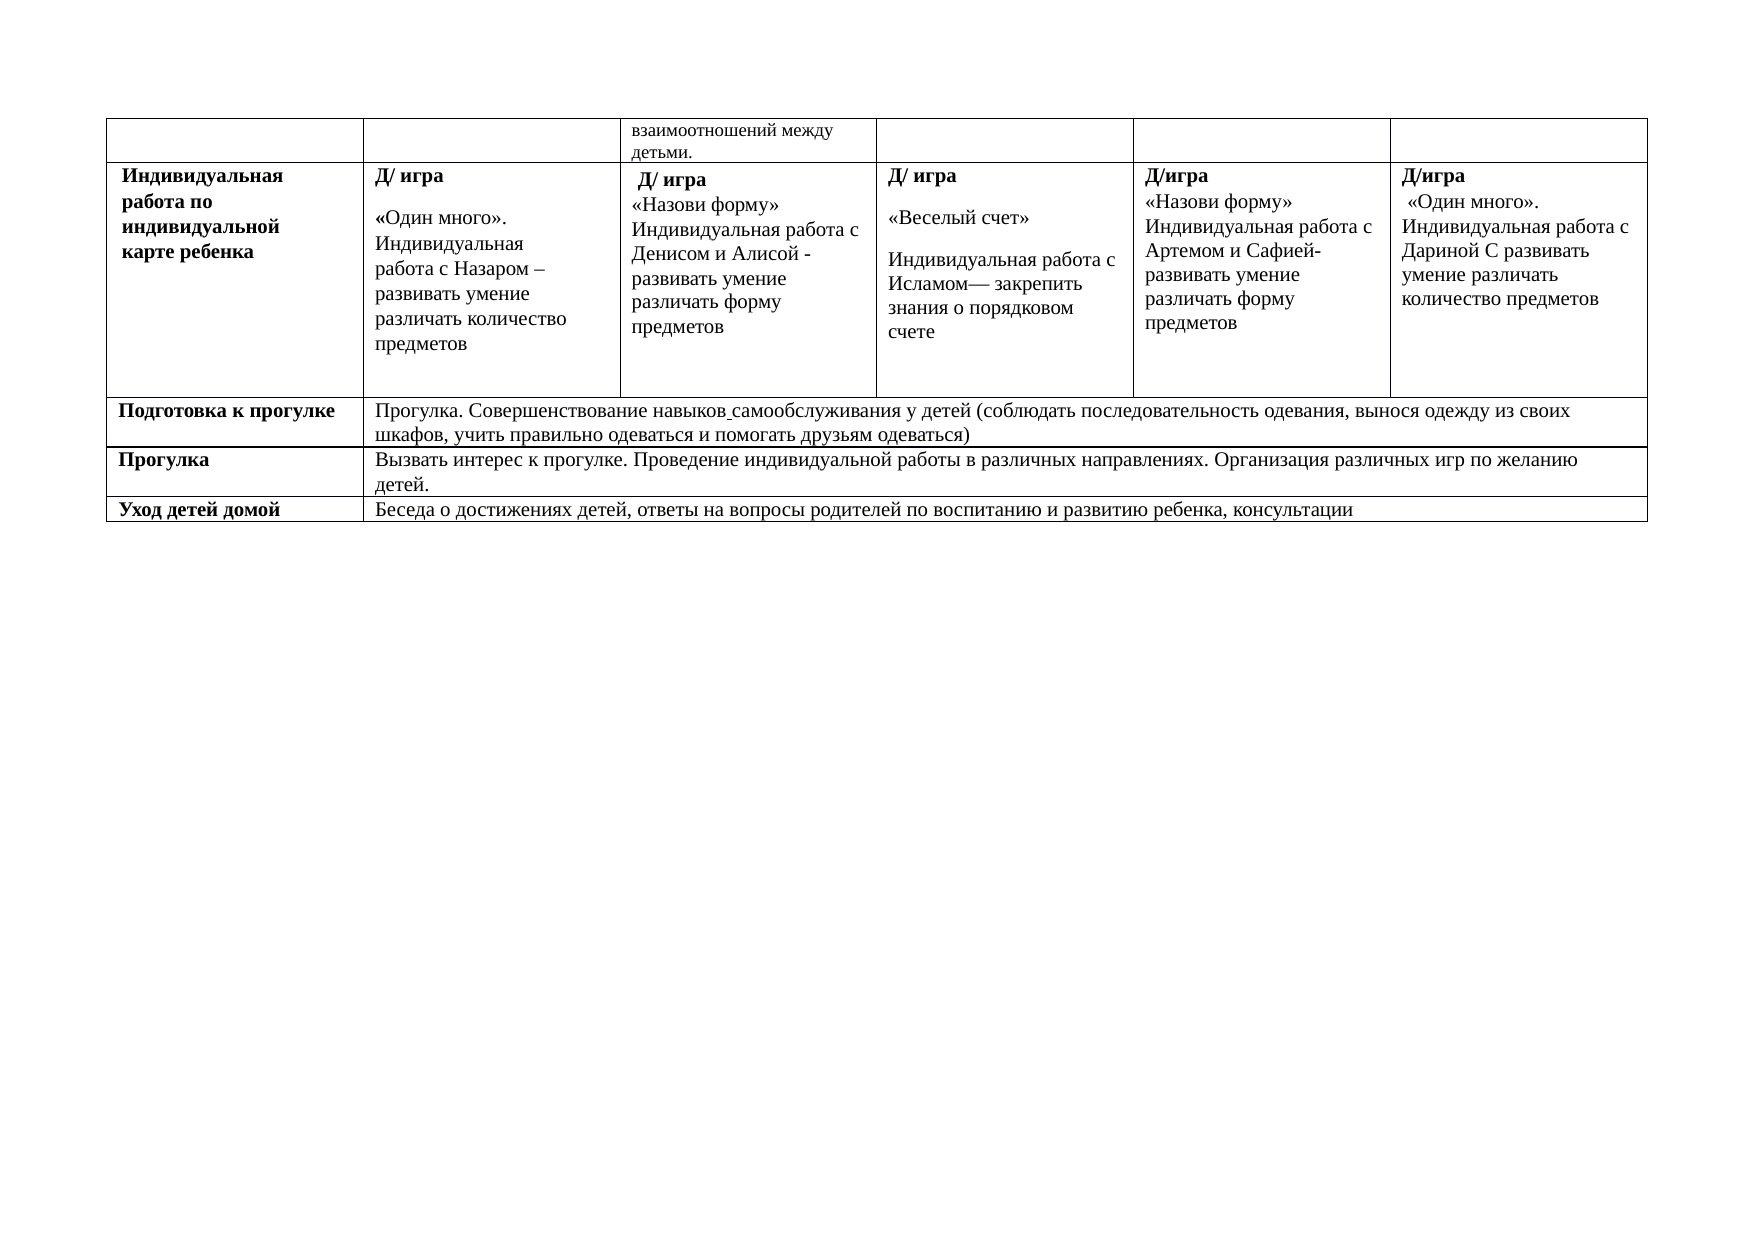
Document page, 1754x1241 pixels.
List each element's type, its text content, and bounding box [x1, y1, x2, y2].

table_cell Д/игра «Один много». Индивидуальная работа с Дариной С развивать умение различать количество предметов [1391, 163, 1647, 397]
table_cell [364, 119, 620, 162]
table_cell Прогулка [107, 448, 363, 496]
table_cell Прогулка. Совершенствование навыков самообслуживания у детей (соблюдать последовательность одевания, вынося одежду из своих шкафов, учить правильно одеваться и помогать друзьям одеваться) [364, 398, 1647, 446]
table_cell Беседа о достижениях детей, ответы на вопросы родителей по воспитанию и развитию ребенка, консультации [364, 497, 1647, 521]
table_cell [877, 119, 1133, 162]
table_cell [107, 119, 363, 162]
table_cell Д/ игра «Один много». Индивидуальная работа с Назаром – развивать умение различать количество предметов [364, 163, 620, 397]
table_cell [1391, 119, 1647, 162]
table_cell Д/игра «Назови форму» Индивидуальная работа с Артемом и Сафией- развивать умение различать форму предметов [1134, 163, 1390, 397]
table_cell взаимоотношений между детьми. [621, 119, 876, 162]
table_cell Д/ игра «Назови форму» Индивидуальная работа с Денисом и Алисой - развивать умение различать форму предметов [621, 163, 876, 397]
table_cell Индивидуальная работа по индивидуальной карте ребенка [107, 163, 363, 397]
table_cell Вызвать интерес к прогулке. Проведение индивидуальной работы в различных направлениях. Организация различных игр по желанию детей. [364, 448, 1647, 496]
table_cell [1134, 119, 1390, 162]
table_cell Д/ игра «Веселый счет» Индивидуальная работа с Исламом— закрепить знания о порядковом счете [877, 163, 1133, 397]
table_cell Уход детей домой [107, 497, 363, 521]
table_cell Подготовка к прогулке [107, 398, 363, 446]
